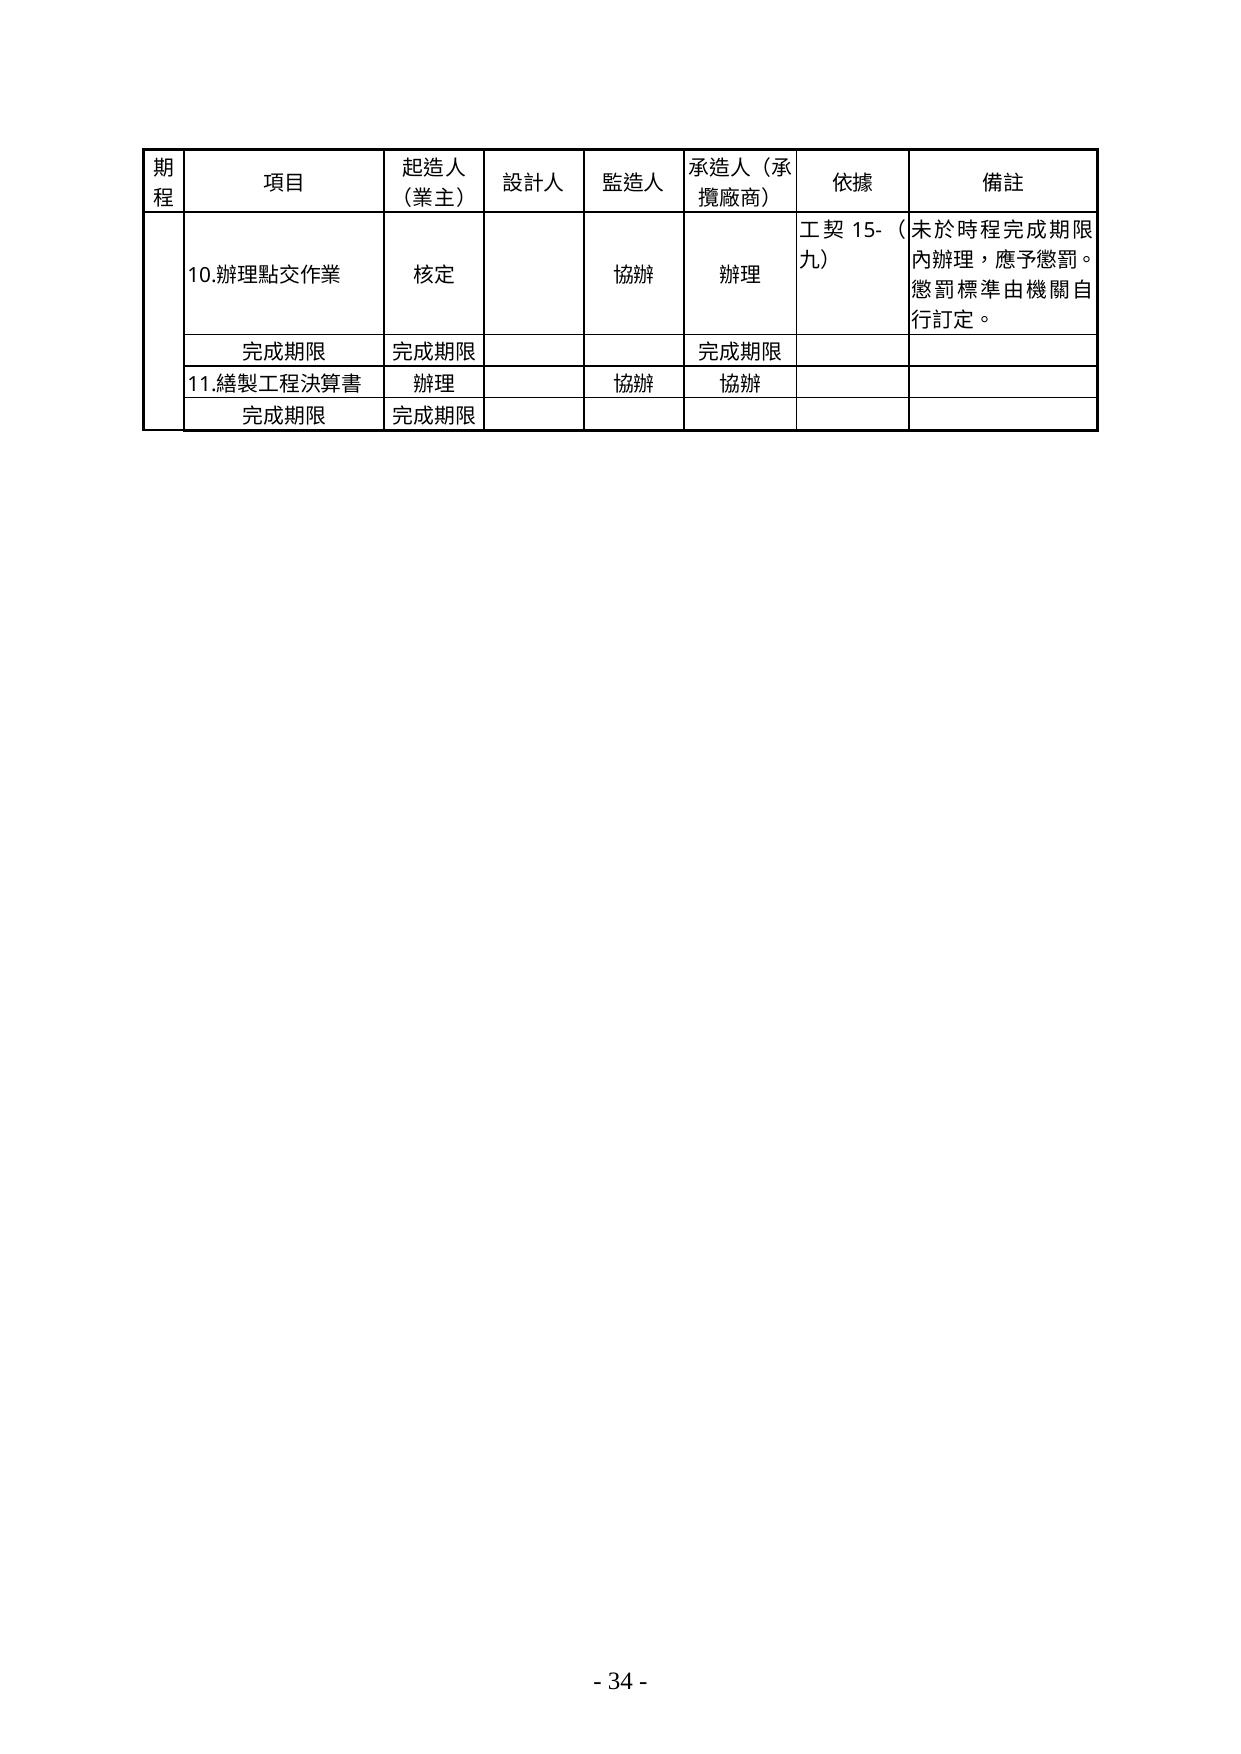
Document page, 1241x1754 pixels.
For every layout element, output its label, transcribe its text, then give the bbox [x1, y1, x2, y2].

table_cell [485, 213, 583, 334]
table_header 備註 [910, 151, 1096, 211]
table_cell [910, 367, 1096, 397]
table_cell [797, 398, 908, 429]
table_header 項目 [185, 151, 383, 211]
table_cell 未於時程完成期限內辦理，應予懲罰。 懲罰標準由機關自行訂定。 [910, 213, 1096, 334]
table_cell [797, 335, 908, 365]
table_cell [485, 367, 583, 397]
table_header 監造人 [585, 151, 683, 211]
table_header 承造人（承攬廠商） [685, 151, 796, 211]
table_cell 10.辦理點交作業 [185, 213, 383, 334]
table_header 起造人（業主） [385, 151, 483, 211]
table_cell [910, 335, 1096, 365]
table_cell [485, 335, 583, 365]
table_cell [910, 398, 1096, 429]
table_cell 完成期限 [185, 335, 383, 365]
table_cell 辦理 [385, 367, 483, 397]
table_cell 工契15-（九） [797, 213, 908, 334]
table_cell [685, 398, 796, 429]
table_header 期程 [145, 151, 183, 211]
table_cell 完成期限 [385, 335, 483, 365]
table_cell 完成期限 [385, 398, 483, 429]
table_cell 11.繕製工程決算書 [185, 367, 383, 397]
table_cell [485, 398, 583, 429]
table_cell 協辦 [685, 367, 796, 397]
table_cell [585, 398, 683, 429]
table_cell 辦理 [685, 213, 796, 334]
table_cell 完成期限 [185, 398, 383, 429]
table_cell 協辦 [585, 367, 683, 397]
table_header 設計人 [485, 151, 583, 211]
table_cell [797, 367, 908, 397]
table_cell [585, 335, 683, 365]
table_header 依據 [797, 151, 908, 211]
table_cell [145, 213, 183, 429]
table_cell 協辦 [585, 213, 683, 334]
table_cell 完成期限 [685, 335, 796, 365]
table_cell 核定 [385, 213, 483, 334]
